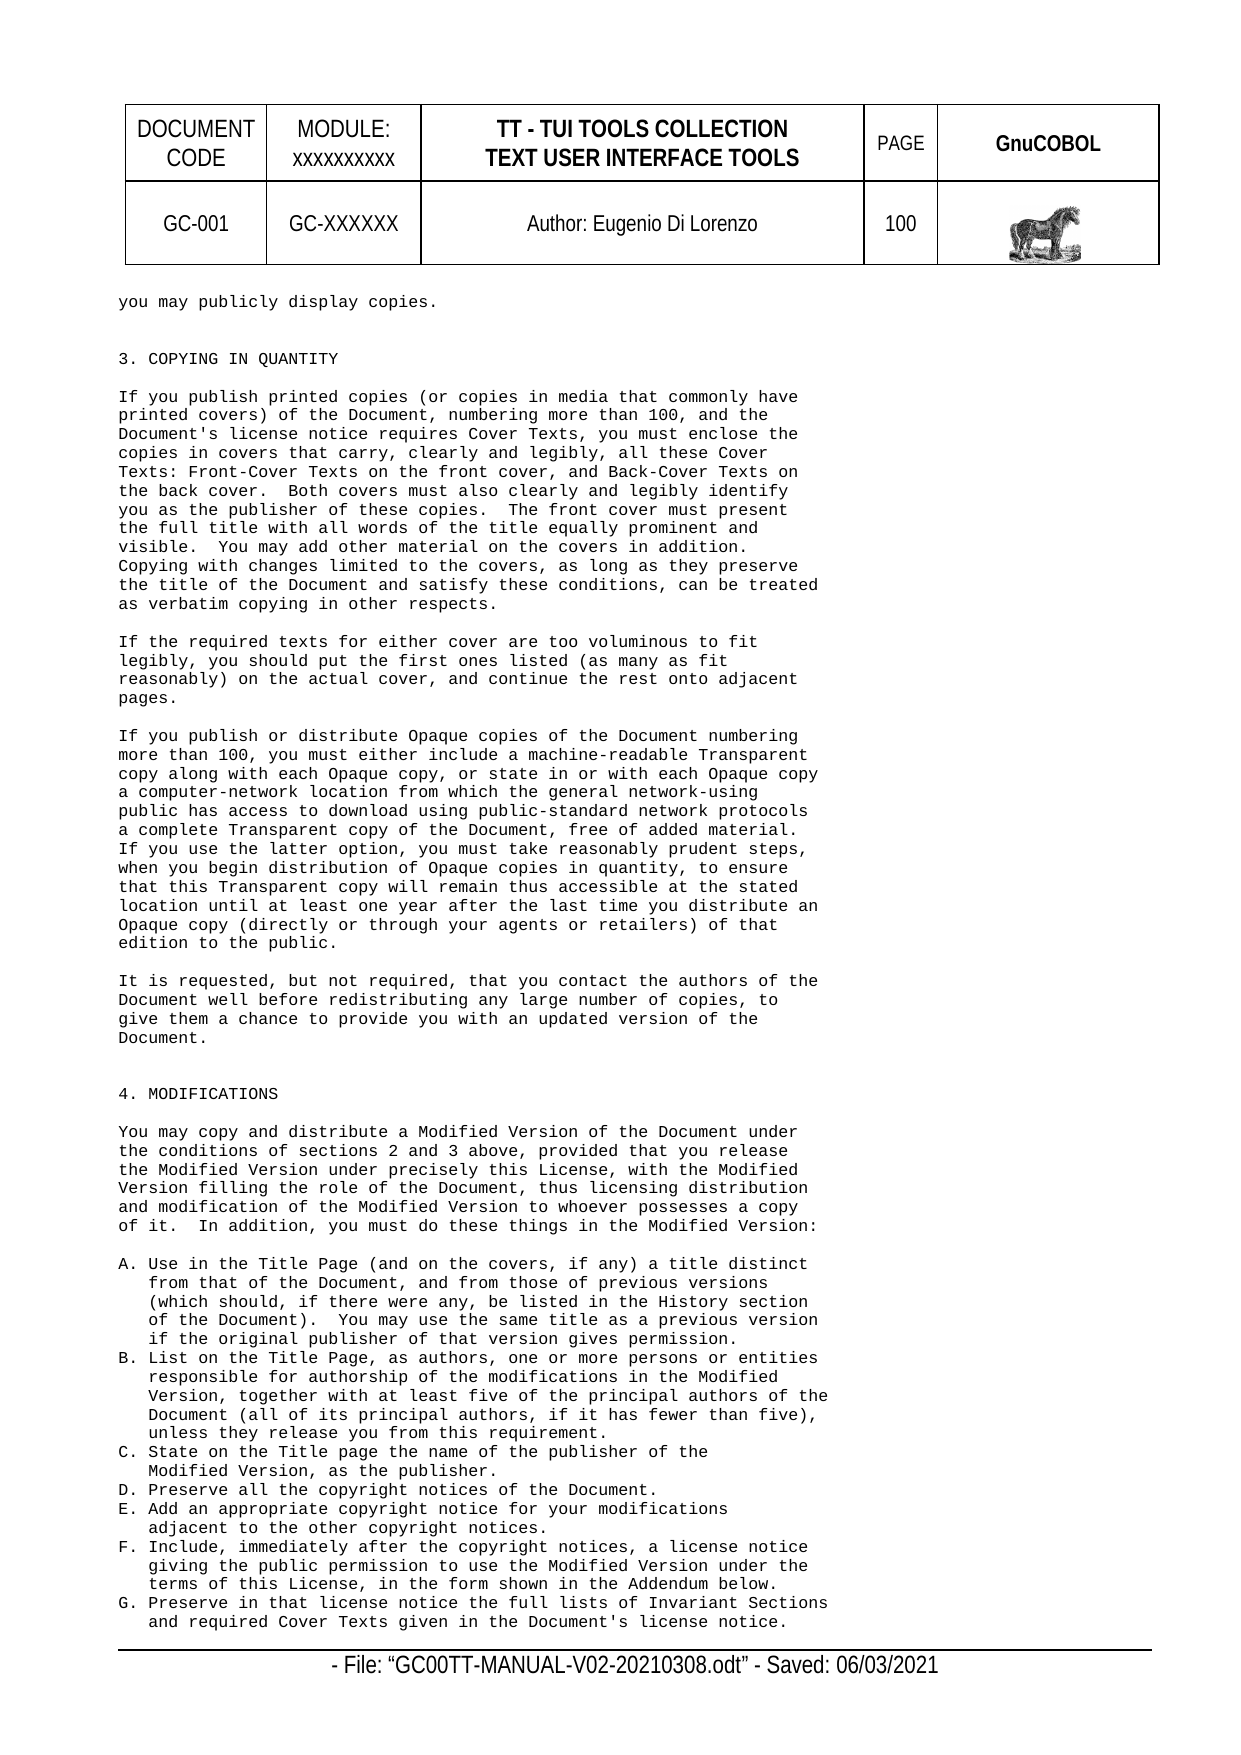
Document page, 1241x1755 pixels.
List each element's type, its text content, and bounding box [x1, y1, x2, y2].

text as verbatim copying in other respects. [118, 596, 1152, 614]
text the back cover. Both covers must also clearly and legibly identify [118, 482, 1152, 501]
text Document well before redistributing any large number of copies, to [118, 991, 1152, 1010]
text legibly, you should put the first ones listed (as many as fit [118, 652, 1152, 671]
text 4. MODIFICATIONS [118, 1086, 1152, 1104]
text edition to the public. [118, 935, 1152, 954]
text you may publicly display copies. [118, 294, 1152, 313]
text If the required texts for either cover are too voluminous to fit [118, 633, 1152, 652]
text C. State on the Title page the name of the publisher of the [118, 1444, 1152, 1463]
text if the original publisher of that version gives permission. [118, 1331, 1152, 1350]
text Texts: Front-Cover Texts on the front cover, and Back-Cover Texts on [118, 463, 1152, 482]
text printed covers) of the Document, numbering more than 100, and the [118, 407, 1152, 426]
text you as the publisher of these copies. The front cover must present [118, 501, 1152, 520]
text copy along with each Opaque copy, or state in or with each Opaque copy [118, 765, 1152, 784]
text the title of the Document and satisfy these conditions, can be treated [118, 577, 1152, 596]
text unless they release you from this requirement. [118, 1425, 1152, 1444]
text F. Include, immediately after the copyright notices, a license notice [118, 1538, 1152, 1557]
text You may copy and distribute a Modified Version of the Document under [118, 1123, 1152, 1142]
text when you begin distribution of Opaque copies in quantity, to ensure [118, 859, 1152, 878]
text Document. [118, 1029, 1152, 1048]
text a complete Transparent copy of the Document, free of added material. [118, 822, 1152, 841]
text copies in covers that carry, clearly and legibly, all these Cover [118, 445, 1152, 463]
text Modified Version, as the publisher. [118, 1463, 1152, 1482]
text Version, together with at least five of the principal authors of the [118, 1387, 1152, 1406]
text A. Use in the Title Page (and on the covers, if any) a title distinct [118, 1255, 1152, 1274]
text of it. In addition, you must do these things in the Modified Version: [118, 1218, 1152, 1237]
text visible. You may add other material on the covers in addition. [118, 539, 1152, 558]
text Opaque copy (directly or through your agents or retailers) of that [118, 916, 1152, 935]
text and modification of the Modified Version to whoever possesses a copy [118, 1199, 1152, 1218]
text E. Add an appropriate copyright notice for your modifications [118, 1501, 1152, 1519]
text If you publish printed copies (or copies in media that commonly have [118, 388, 1152, 407]
text It is requested, but not required, that you contact the authors of the [118, 973, 1152, 991]
text (which should, if there were any, be listed in the History section [118, 1293, 1152, 1312]
text If you use the latter option, you must take reasonably prudent steps, [118, 841, 1152, 859]
text the full title with all words of the title equally prominent and [118, 520, 1152, 539]
text Copying with changes limited to the covers, as long as they preserve [118, 558, 1152, 577]
text D. Preserve all the copyright notices of the Document. [118, 1482, 1152, 1501]
text public has access to download using public-standard network protocols [118, 803, 1152, 822]
text Version filling the role of the Document, thus licensing distribution [118, 1180, 1152, 1199]
text terms of this License, in the form shown in the Addendum below. [118, 1576, 1152, 1595]
text a computer-network location from which the general network-using [118, 784, 1152, 803]
text Document (all of its principal authors, if it has fewer than five), [118, 1406, 1152, 1425]
text reasonably) on the actual cover, and continue the rest onto adjacent [118, 671, 1152, 690]
text and required Cover Texts given in the Document's license notice. [118, 1614, 1152, 1632]
text G. Preserve in that license notice the full lists of Invariant Sections [118, 1595, 1152, 1614]
text B. List on the Title Page, as authors, one or more persons or entities [118, 1350, 1152, 1368]
text from that of the Document, and from those of previous versions [118, 1274, 1152, 1293]
text give them a chance to provide you with an updated version of the [118, 1010, 1152, 1029]
text the Modified Version under precisely this License, with the Modified [118, 1161, 1152, 1180]
text location until at least one year after the last time you distribute an [118, 897, 1152, 916]
text If you publish or distribute Opaque copies of the Document numbering [118, 727, 1152, 746]
text of the Document). You may use the same title as a previous version [118, 1312, 1152, 1331]
text giving the public permission to use the Modified Version under the [118, 1557, 1152, 1576]
text that this Transparent copy will remain thus accessible at the stated [118, 878, 1152, 897]
text pages. [118, 690, 1152, 709]
text adjacent to the other copyright notices. [118, 1519, 1152, 1538]
text 3. COPYING IN QUANTITY [118, 350, 1152, 369]
text Document's license notice requires Cover Texts, you must enclose the [118, 426, 1152, 445]
text the conditions of sections 2 and 3 above, provided that you release [118, 1142, 1152, 1161]
text more than 100, you must either include a machine-readable Transparent [118, 746, 1152, 765]
text responsible for authorship of the modifications in the Modified [118, 1368, 1152, 1387]
